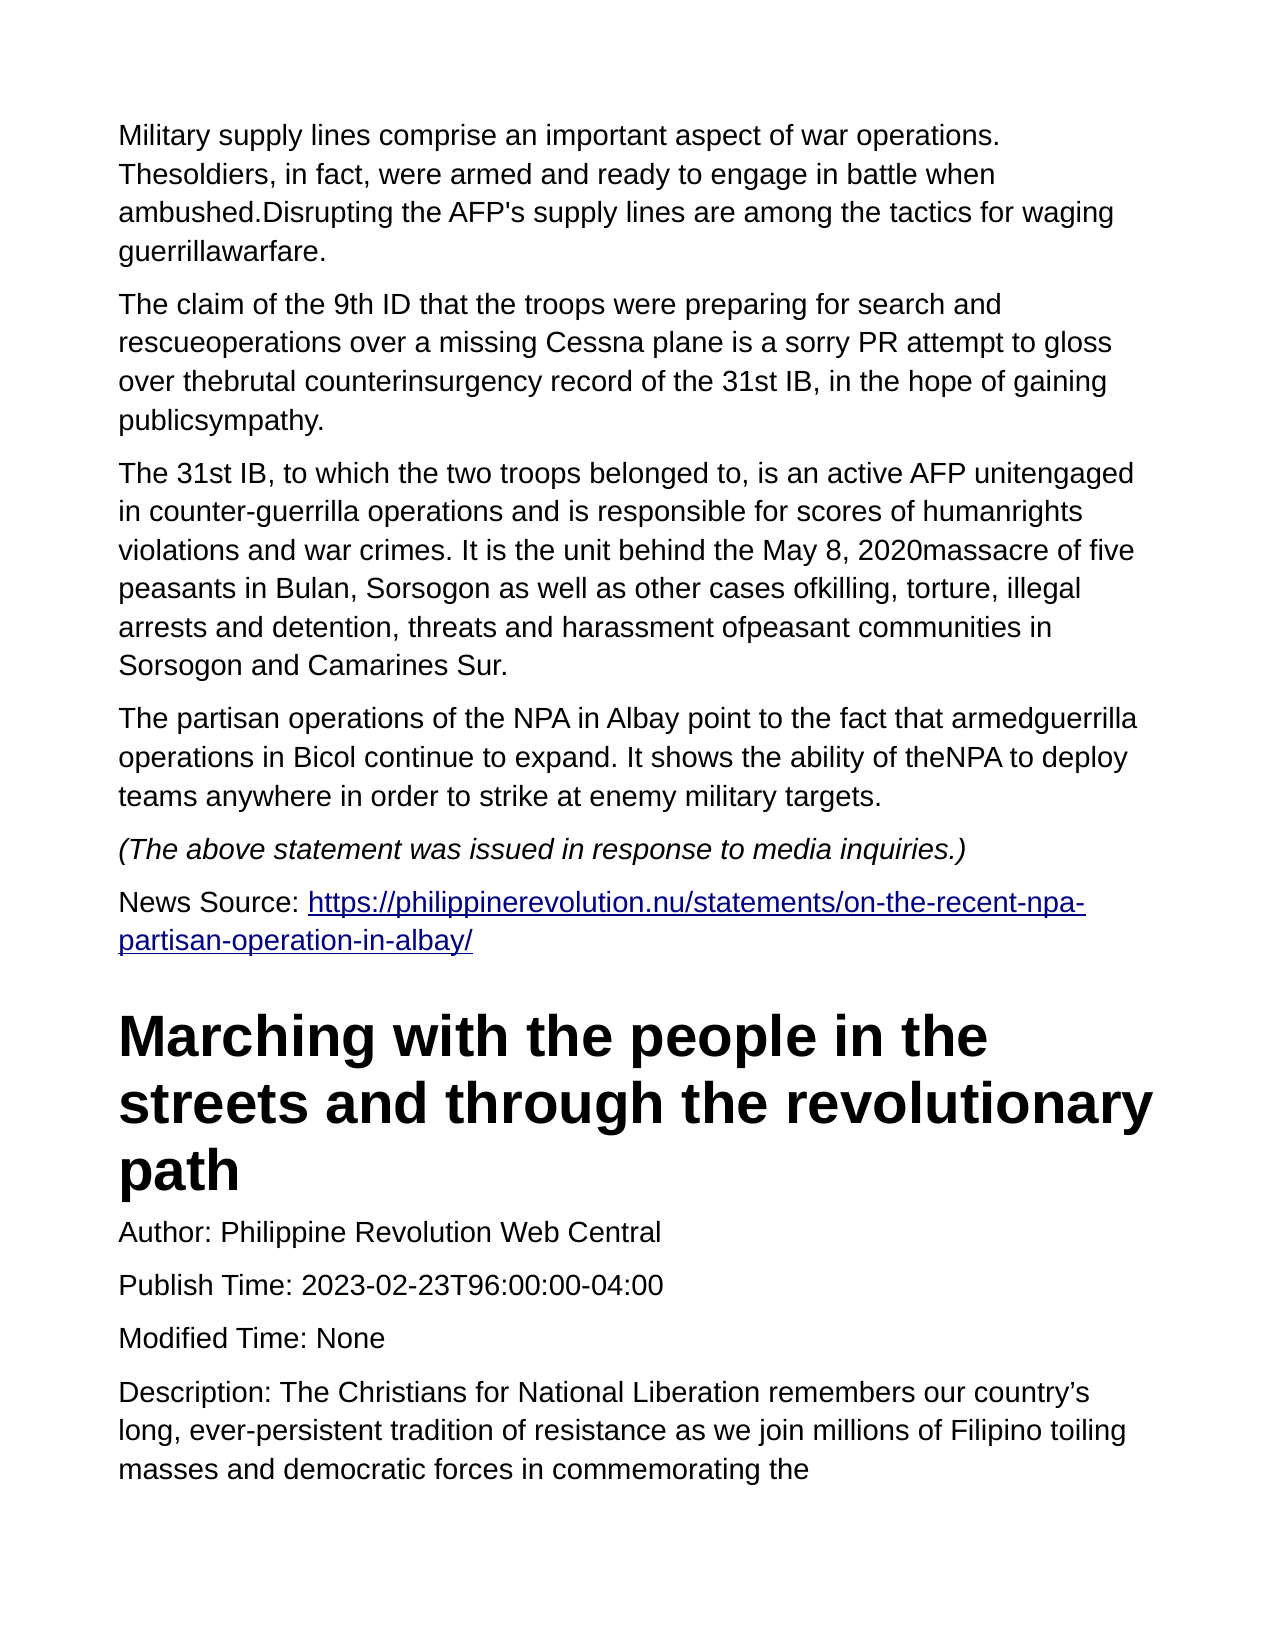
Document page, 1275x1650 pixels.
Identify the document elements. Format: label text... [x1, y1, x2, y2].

text The claim of the 9th ID that the troops were preparing for search and rescueoperations over a missing Cessna plane is a sorry PR attempt to gloss over thebrutal counterinsurgency record of the 31st IB, in the hope of gaining publicsympathy. [118, 287, 1157, 436]
text (The above statement was issued in response to media inquiries.) [118, 832, 1157, 865]
text Description: The Christians for National Liberation remembers our country’s long, ever-persistent tradition of resistance as we join millions of Filipino toiling masses and democratic forces in commemorating the [118, 1374, 1157, 1485]
text The partisan operations of the NPA in Albay point to the fact that armedguerrilla operations in Bicol continue to expand. It shows the ability of theNPA to deploy teams anywhere in order to strike at enemy military targets. [118, 701, 1157, 812]
text Military supply lines comprise an important aspect of war operations. Thesoldiers, in fact, were armed and ready to engage in battle when ambushed.Disrupting the AFP's supply lines are among the tactics for waging guerrillawarfare. [118, 118, 1157, 267]
text News Source: https://philippinerevolution.nu/statements/on-the-recent-npa-partisan-operation-in-albay/ [118, 885, 1157, 957]
text Modified Time: None [118, 1321, 1157, 1355]
text Publish Time: 2023-02-23T96:00:00-04:00 [118, 1268, 1157, 1302]
subtitle Marching with the people in the streets and through the revolutionary path [118, 1001, 1157, 1203]
text Author: Philippine Revolution Web Central [118, 1215, 1157, 1249]
text The 31st IB, to which the two troops belonged to, is an active AFP unitengaged in counter-guerrilla operations and is responsible for scores of humanrights violations and war crimes. It is the unit behind the May 8, 2020massacre of five peasants in Bulan, Sorsogon as well as other cases ofkilling, torture, illegal arrests and detention, threats and harassment ofpeasant communities in Sorsogon and Camarines Sur. [118, 456, 1157, 682]
